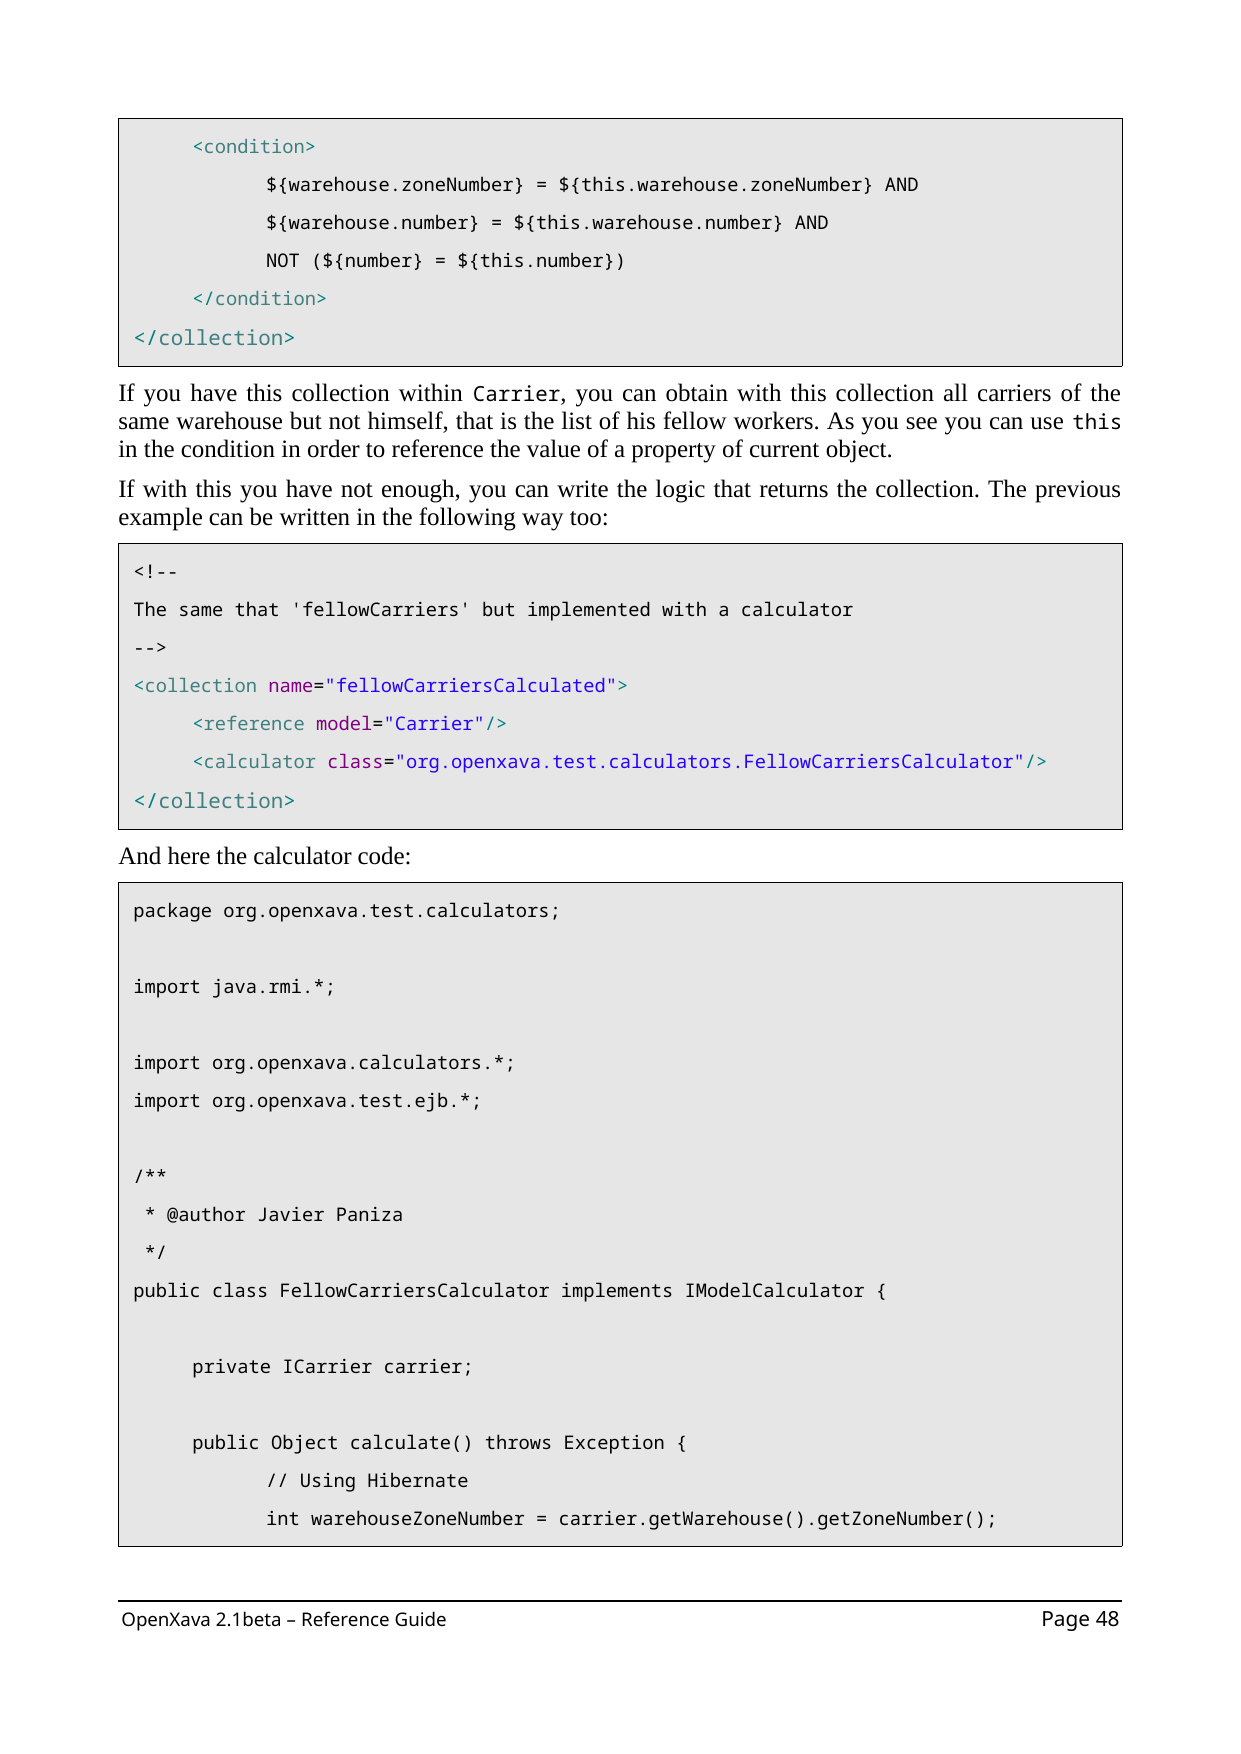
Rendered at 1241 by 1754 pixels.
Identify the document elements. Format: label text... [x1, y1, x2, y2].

text ${warehouse.number} = ${this.warehouse.number} AND [119, 194, 1122, 232]
text <reference model="Carrier"/> [119, 695, 1122, 733]
text And here the calculator code: [118, 842, 1122, 870]
text import java.rmi.*; [119, 958, 1122, 996]
text </collection> [119, 771, 1122, 829]
text // Using Hibernate [119, 1452, 1122, 1491]
text int warehouseZoneNumber = carrier.getWarehouse().getZoneNumber(); [119, 1491, 1122, 1546]
text <calculator class="org.openxava.test.calculators.FellowCarriersCalculator"/> [119, 733, 1122, 771]
text If you have this collection within Carrier, you can obtain with this collection all carriers of the same warehouse but not himself, that is the list of his fellow workers. As you see you can use this in the condition in order to reference the value of a property of current object. [118, 379, 1122, 463]
text If with this you have not enough, you can write the logic that returns the collection. The previous example can be written in the following way too: [118, 475, 1122, 531]
text */ [119, 1224, 1122, 1262]
text import org.openxava.calculators.*; [119, 1034, 1122, 1072]
text </collection> [119, 308, 1122, 366]
text /** [119, 1148, 1122, 1186]
text public class FellowCarriersCalculator implements IModelCalculator { [119, 1262, 1122, 1300]
text The same that 'fellowCarriers' but implemented with a calculator [119, 581, 1122, 619]
text import org.openxava.test.ejb.*; [119, 1072, 1122, 1110]
text ${warehouse.zoneNumber} = ${this.warehouse.zoneNumber} AND [119, 156, 1122, 194]
text <collection name="fellowCarriersCalculated"> [119, 657, 1122, 695]
text package org.openxava.test.calculators; [119, 883, 1122, 920]
text private ICarrier carrier; [119, 1338, 1122, 1376]
text <!-- [119, 544, 1122, 581]
text <condition> [119, 119, 1122, 156]
text NOT (${number} = ${this.number}) [119, 232, 1122, 270]
text </condition> [119, 270, 1122, 308]
text public Object calculate() throws Exception { [119, 1414, 1122, 1452]
text --> [119, 619, 1122, 657]
text * @author Javier Paniza [119, 1186, 1122, 1224]
